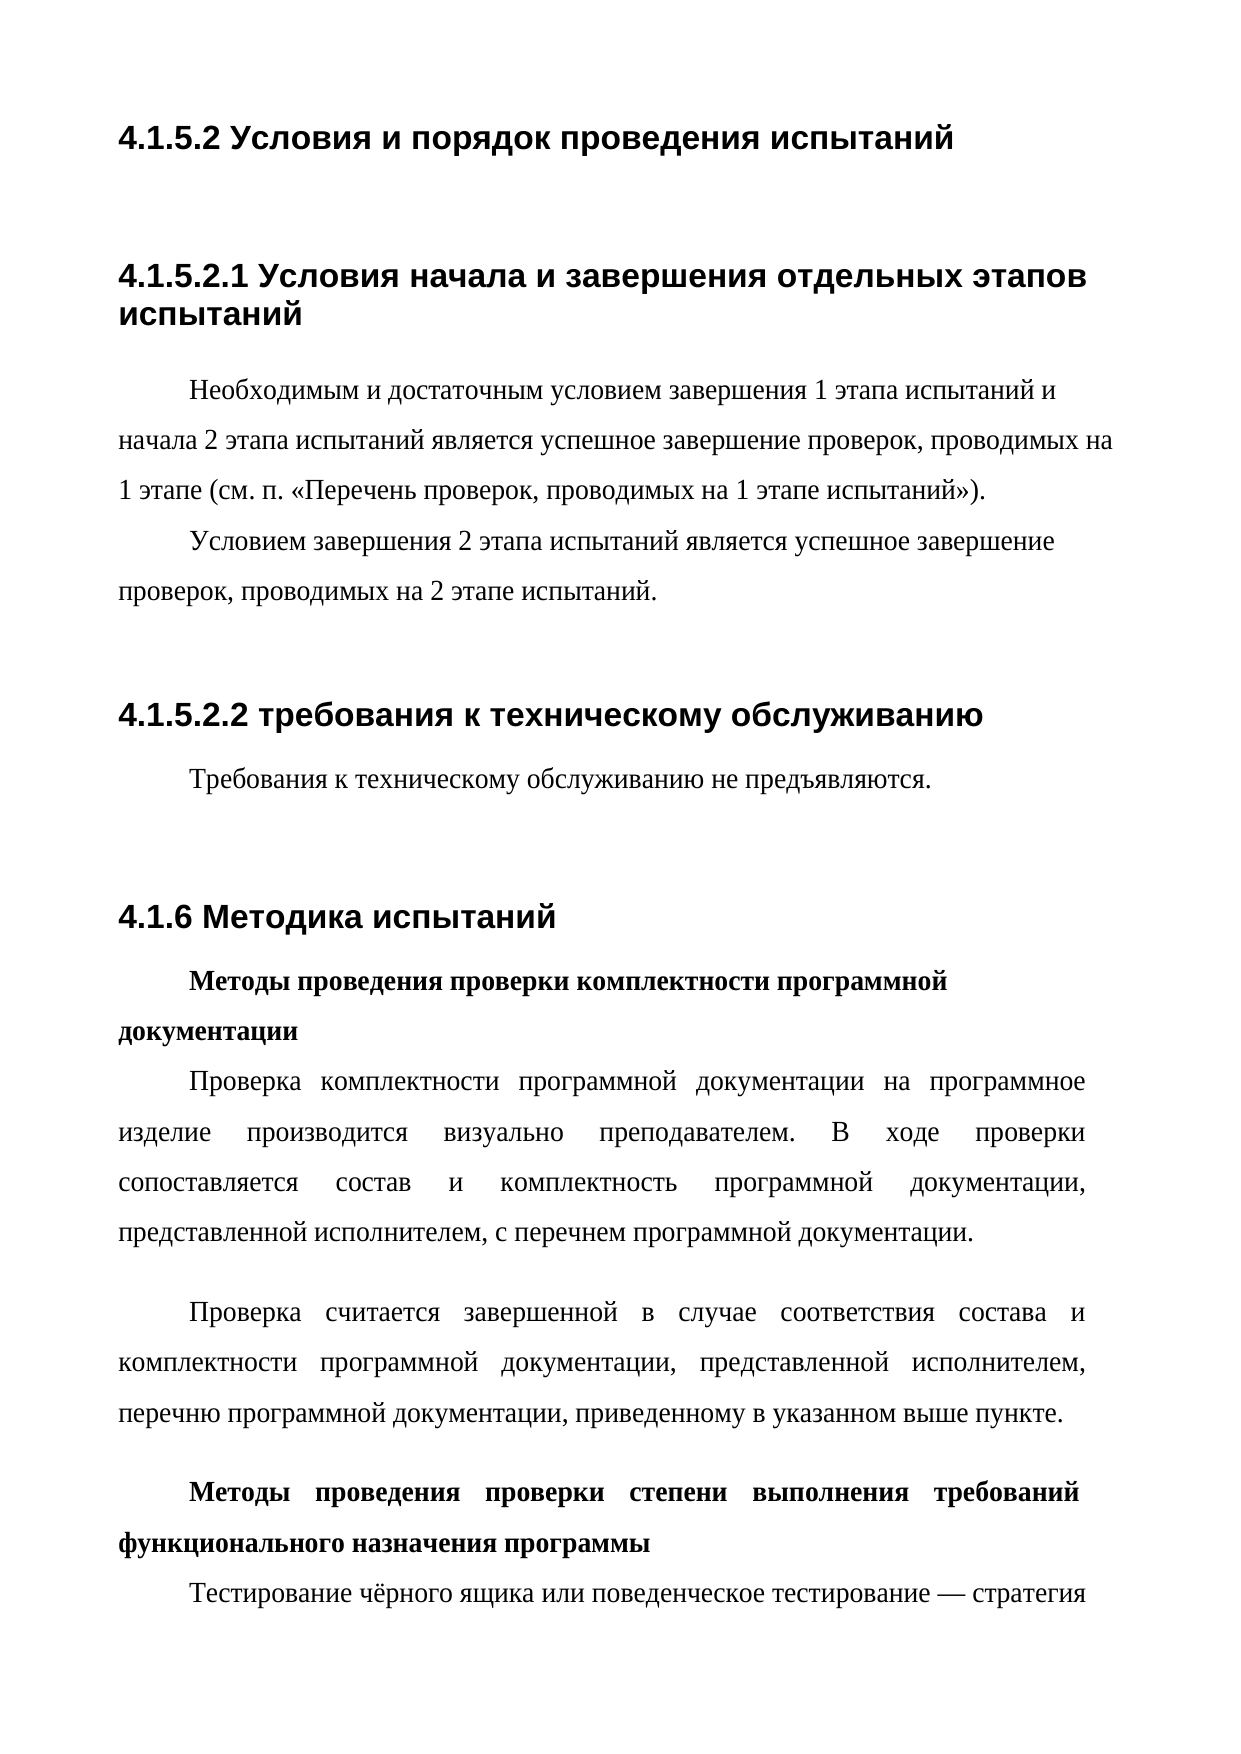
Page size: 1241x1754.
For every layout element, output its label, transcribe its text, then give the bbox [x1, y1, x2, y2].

subtitle Методы проведения проверки степени выполнения требований функционального назначения программы [118, 1474, 1081, 1558]
subtitle 4.1.5.2.1 Условия начала и завершения отдельных этапов испытаний [118, 256, 1122, 333]
subtitle 4.1.5.2 Условия и порядок проведения испытаний [118, 118, 1122, 157]
text Необходимым и достаточным условием завершения 1 этапа испытаний и начала 2 этапа испытаний является успешное завершение проверок, проводимых на 1 этапе (см. п. «Перечень проверок, проводимых на 1 этапе испытаний»). [118, 372, 1122, 506]
text Проверка считается завершенной в случае соответствия состава и комплектности программной документации, представленной исполнителем, перечню программной документации, приведенному в указанном выше пункте. [118, 1294, 1087, 1428]
subtitle 4.1.5.2.2 требования к техническому обслуживанию [118, 695, 1122, 733]
text Проверка комплектности программной документации на программное изделие производится визуально преподавателем. В ходе проверки сопоставляется состав и комплектность программной документации, представленной исполнителем, с перечнем программной документации. [118, 1063, 1087, 1248]
text Тестирование чёрного ящика или поведенческое тестирование — стратегия [118, 1575, 1087, 1609]
text Требования к техническому обслуживанию не предъявляются. [118, 761, 1122, 794]
text Методы проведения проверки комплектности программной документации [118, 963, 1122, 1047]
subtitle 4.1.6 Методика испытаний [118, 897, 1122, 936]
text Условием завершения 2 этапа испытаний является успешное завершение проверок, проводимых на 2 этапе испытаний. [118, 523, 1116, 607]
